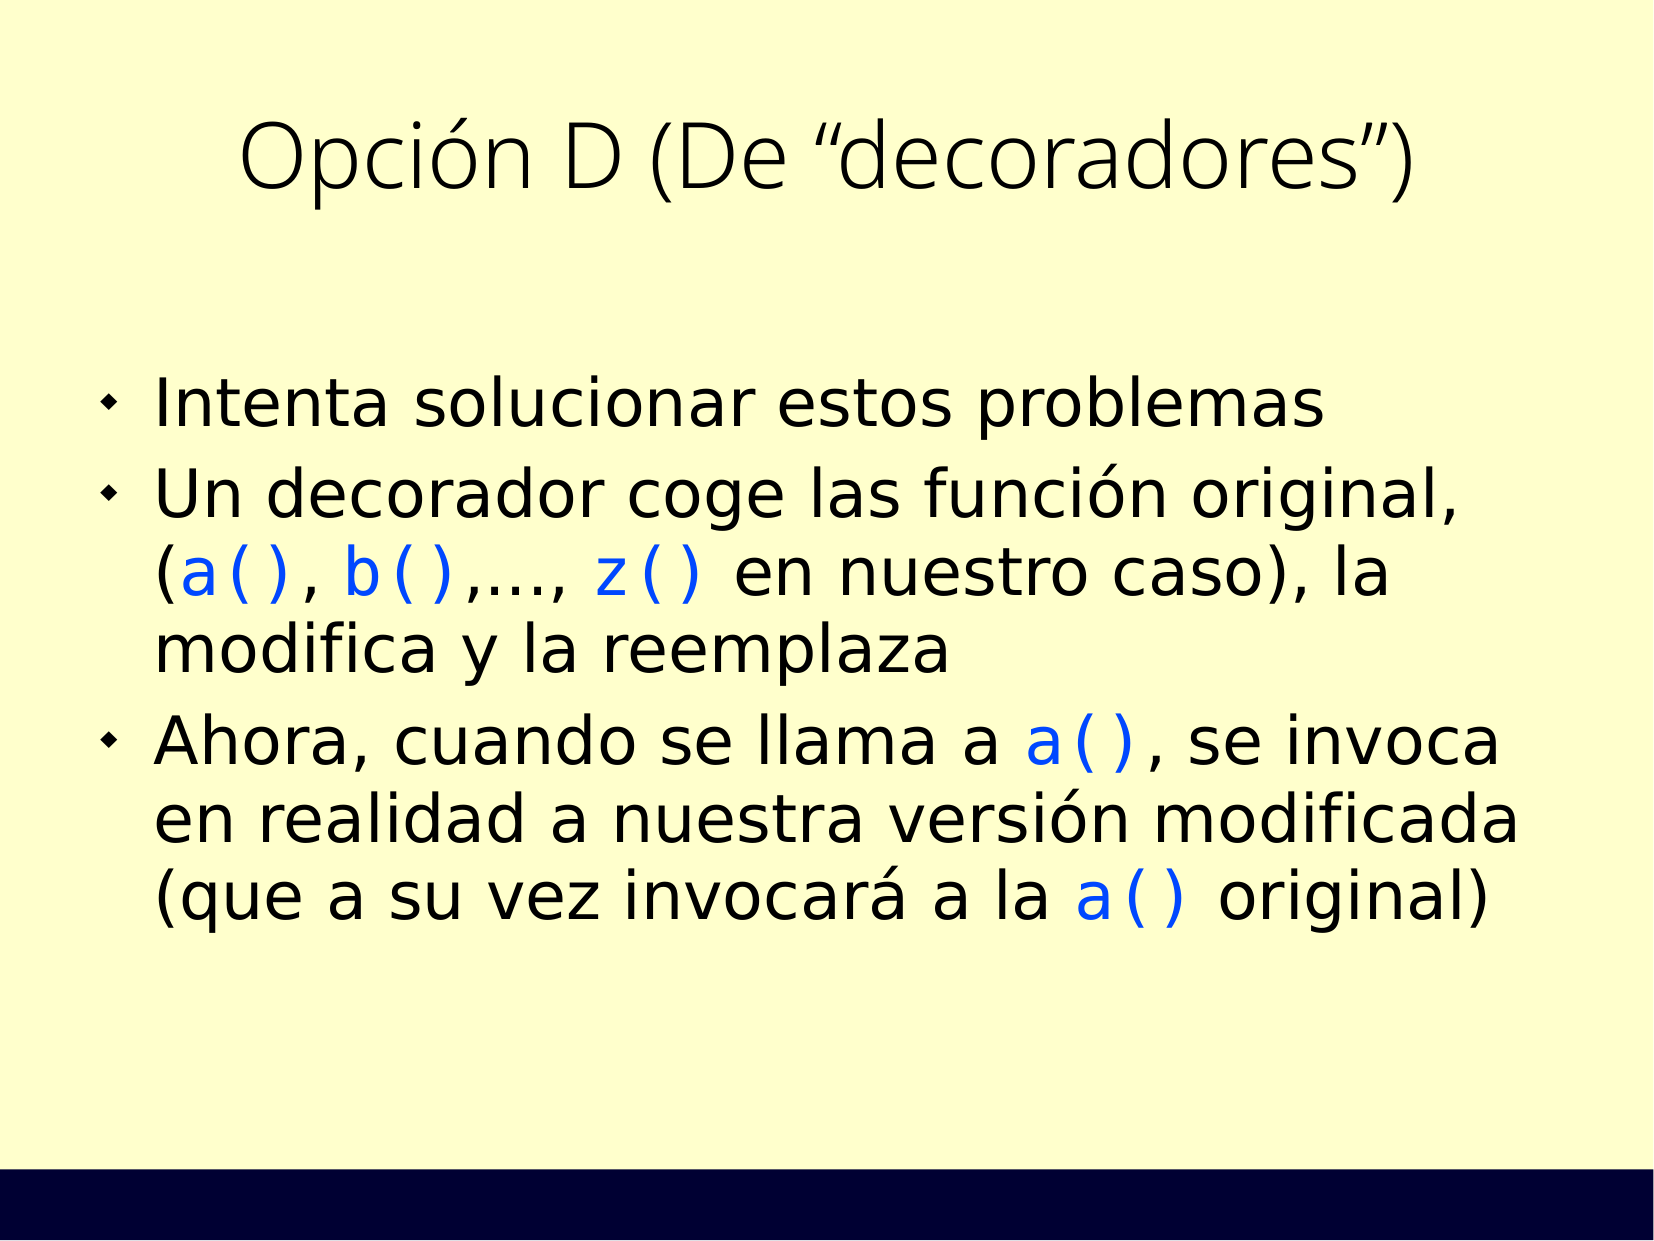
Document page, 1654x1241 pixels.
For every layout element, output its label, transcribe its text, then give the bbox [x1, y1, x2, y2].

title Opción D (De “decoradores”) [82, 49, 1571, 257]
list Intenta solucionar estos problemas Un decorador coge las función original, (a(), b(),..., z() en nuestro caso), la modifica y la reemplaza Ahora, cuando se llama a a(), se invoca en realidad a nuestra versión modificada (que a su vez invocará a la a() original) [82, 290, 1538, 1010]
